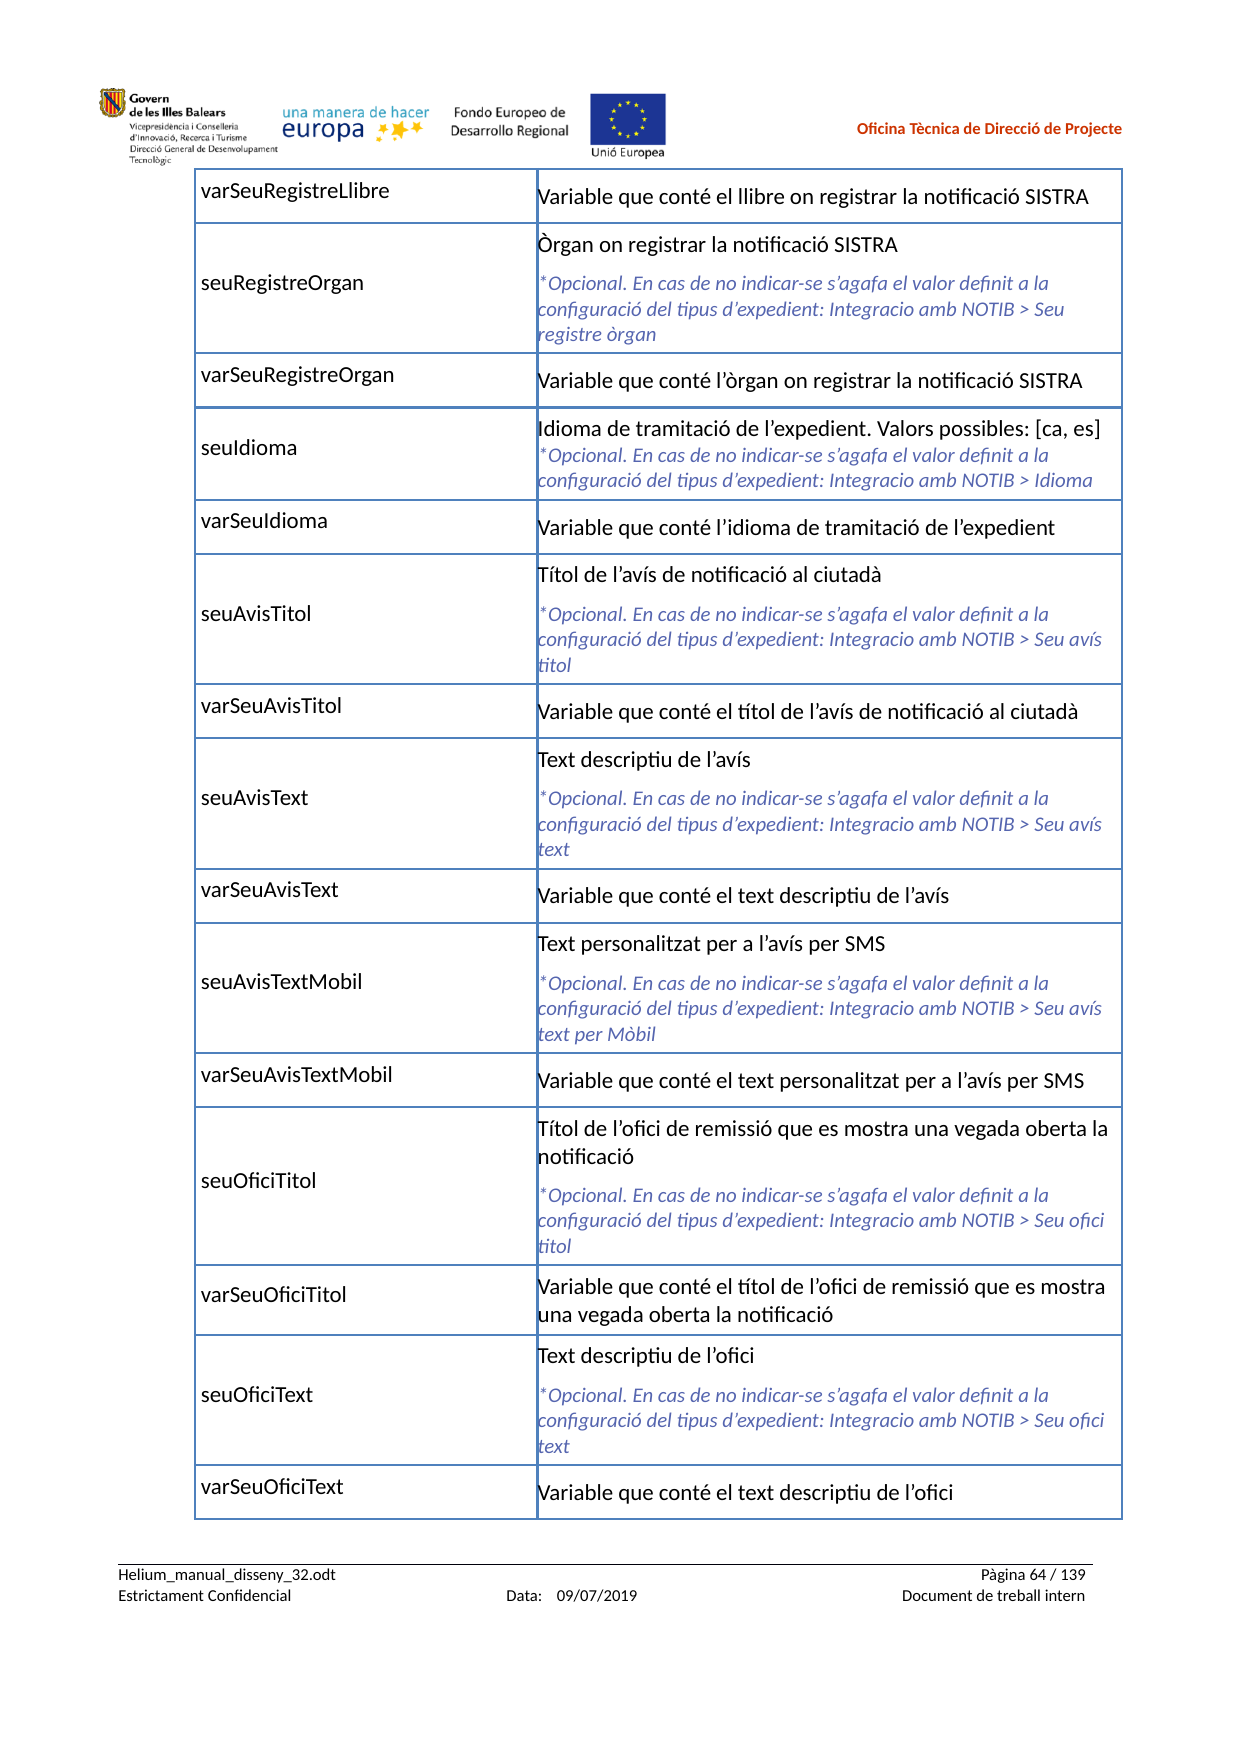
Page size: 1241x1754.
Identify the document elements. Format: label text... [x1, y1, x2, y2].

table_cell seuOficiText [196, 1336, 536, 1464]
table_cell Text personalitzat per a l’avís per SMS *Opcional. En cas de no indicar-se s’agafa el valor definit a la configuració del tipus d’expedient: Integracio amb NOTIB > Seu avís text per Mòbil [539, 924, 1121, 1052]
table_cell seuAvisText [196, 739, 536, 867]
table_cell seuIdioma [196, 409, 536, 499]
table_cell Títol de l’ofici de remissió que es mostra una vegada oberta la notificació *Opcional. En cas de no indicar-se s’agafa el valor definit a la configuració del tipus d’expedient: Integracio amb NOTIB > Seu ofici titol [539, 1108, 1121, 1264]
table_cell varSeuOficiText [196, 1466, 536, 1518]
picture [99, 87, 668, 166]
table_cell varSeuRegistreLlibre [196, 170, 536, 222]
table_cell Variable que conté l’òrgan on registrar la notificació SISTRA [539, 354, 1121, 406]
table_cell Variable que conté el text descriptiu de l’ofici [539, 1466, 1121, 1518]
table_cell Variable que conté el text personalitzat per a l’avís per SMS [539, 1054, 1121, 1106]
table_cell Variable que conté el títol de l’avís de notificació al ciutadà [539, 685, 1121, 737]
table_cell Variable que conté el llibre on registrar la notificació SISTRA [539, 170, 1121, 222]
table_cell Idioma de tramitació de l’expedient. Valors possibles: [ca, es] *Opcional. En cas de no indicar-se s’agafa el valor definit a la configuració del tipus d’expedient: Integracio amb NOTIB > Idioma [539, 409, 1121, 499]
table_cell seuRegistreOrgan [196, 224, 536, 352]
table_cell varSeuAvisText [196, 870, 536, 922]
table_cell seuOficiTitol [196, 1108, 536, 1264]
table_cell Variable que conté l’idioma de tramitació de l’expedient [539, 501, 1121, 553]
table_cell varSeuIdioma [196, 501, 536, 553]
table_cell varSeuAvisTextMobil [196, 1054, 536, 1106]
table_cell Títol de l’avís de notificació al ciutadà *Opcional. En cas de no indicar-se s’agafa el valor definit a la configuració del tipus d’expedient: Integracio amb NOTIB > Seu avís titol [539, 555, 1121, 683]
table_cell varSeuRegistreOrgan [196, 354, 536, 406]
table_cell varSeuOficiTitol [196, 1266, 536, 1334]
table_cell seuAvisTextMobil [196, 924, 536, 1052]
table_cell Variable que conté el text descriptiu de l’avís [539, 870, 1121, 922]
table_cell Òrgan on registrar la notificació SISTRA *Opcional. En cas de no indicar-se s’agafa el valor definit a la configuració del tipus d’expedient: Integracio amb NOTIB > Seu registre òrgan [539, 224, 1121, 352]
table_cell Text descriptiu de l’avís *Opcional. En cas de no indicar-se s’agafa el valor definit a la configuració del tipus d’expedient: Integracio amb NOTIB > Seu avís text [539, 739, 1121, 867]
table_cell Variable que conté el títol de l’ofici de remissió que es mostra una vegada oberta la notificació [539, 1266, 1121, 1334]
table_cell seuAvisTitol [196, 555, 536, 683]
table_cell Text descriptiu de l’ofici *Opcional. En cas de no indicar-se s’agafa el valor definit a la configuració del tipus d’expedient: Integracio amb NOTIB > Seu ofici text [539, 1336, 1121, 1464]
table_cell varSeuAvisTitol [196, 685, 536, 737]
